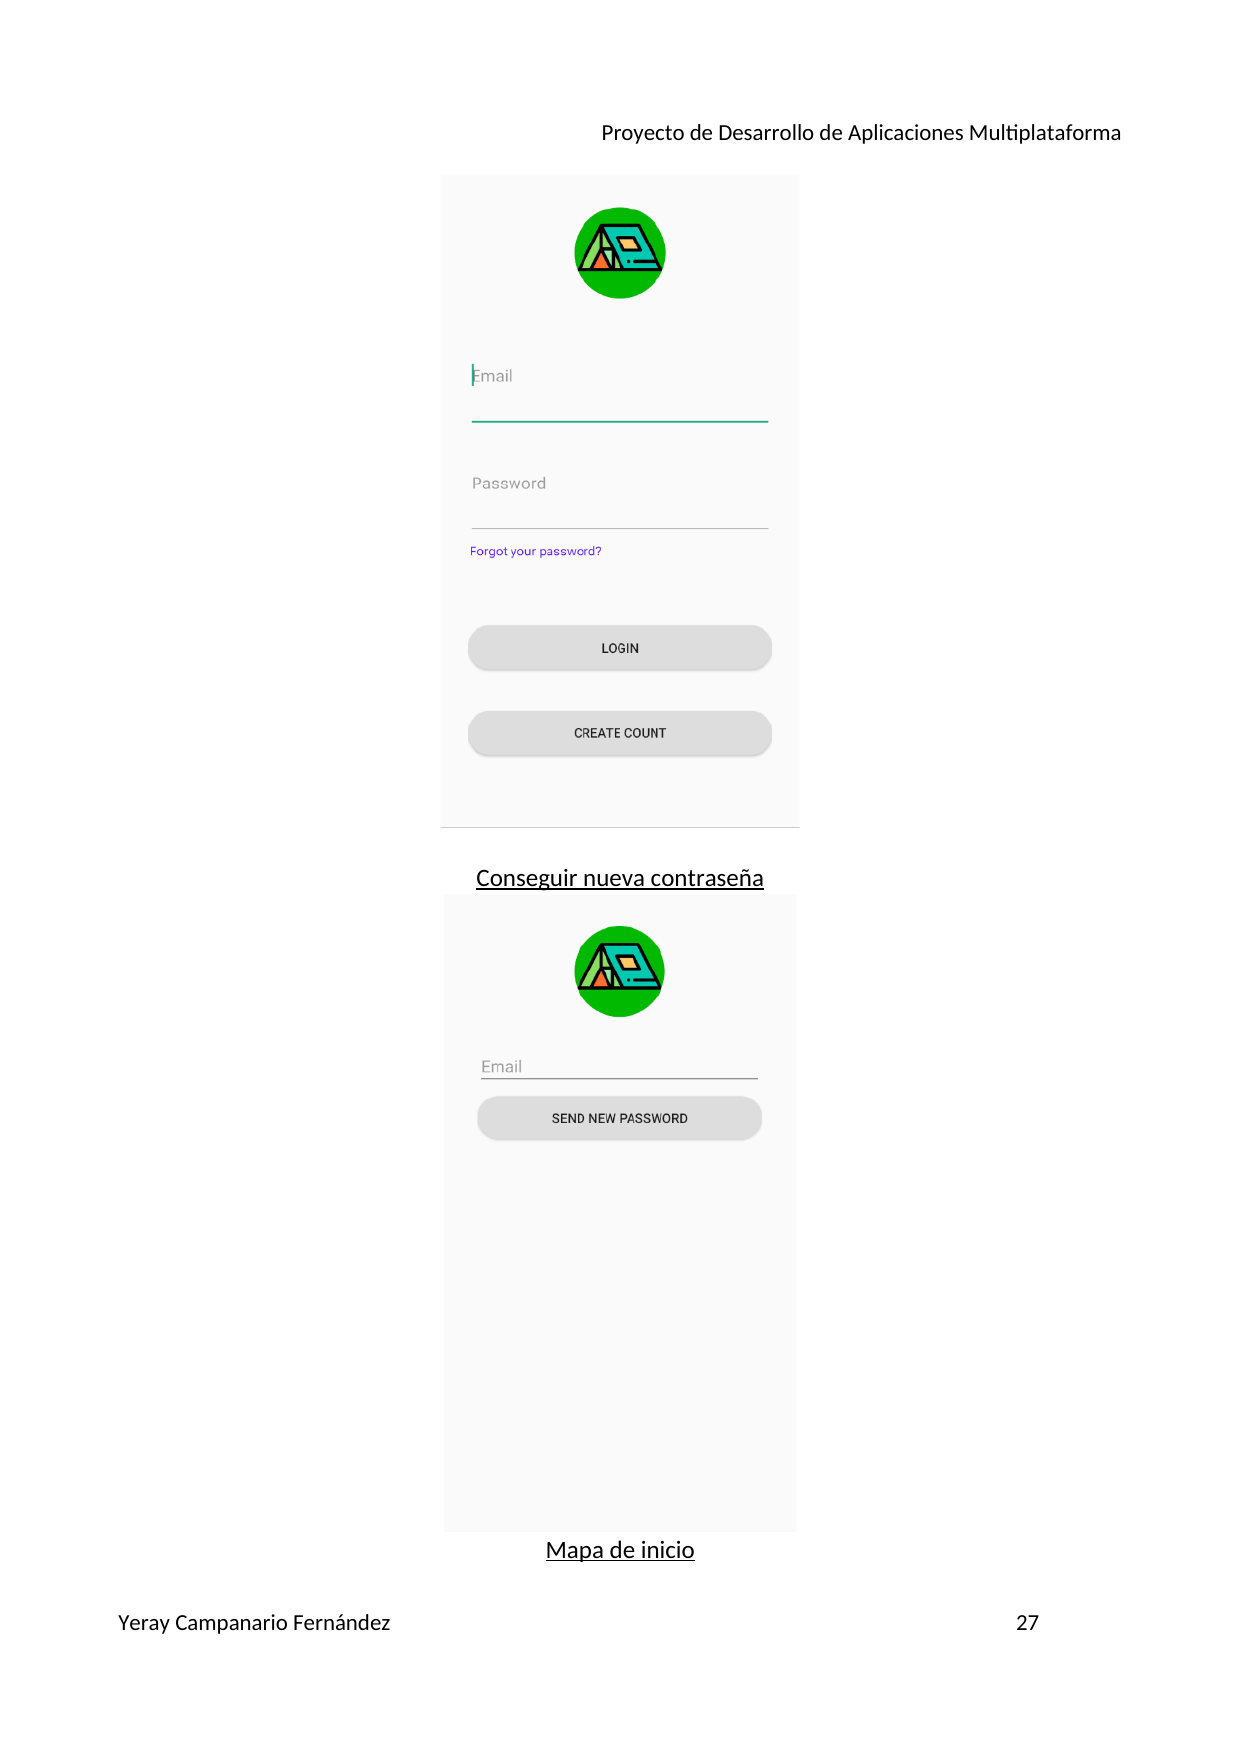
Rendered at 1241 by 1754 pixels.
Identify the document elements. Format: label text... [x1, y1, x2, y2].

text Mapa de inicio [118, 1532, 1122, 1564]
text Conseguir nueva contraseña [118, 862, 1122, 892]
picture [443, 894, 797, 1532]
picture [440, 175, 800, 828]
